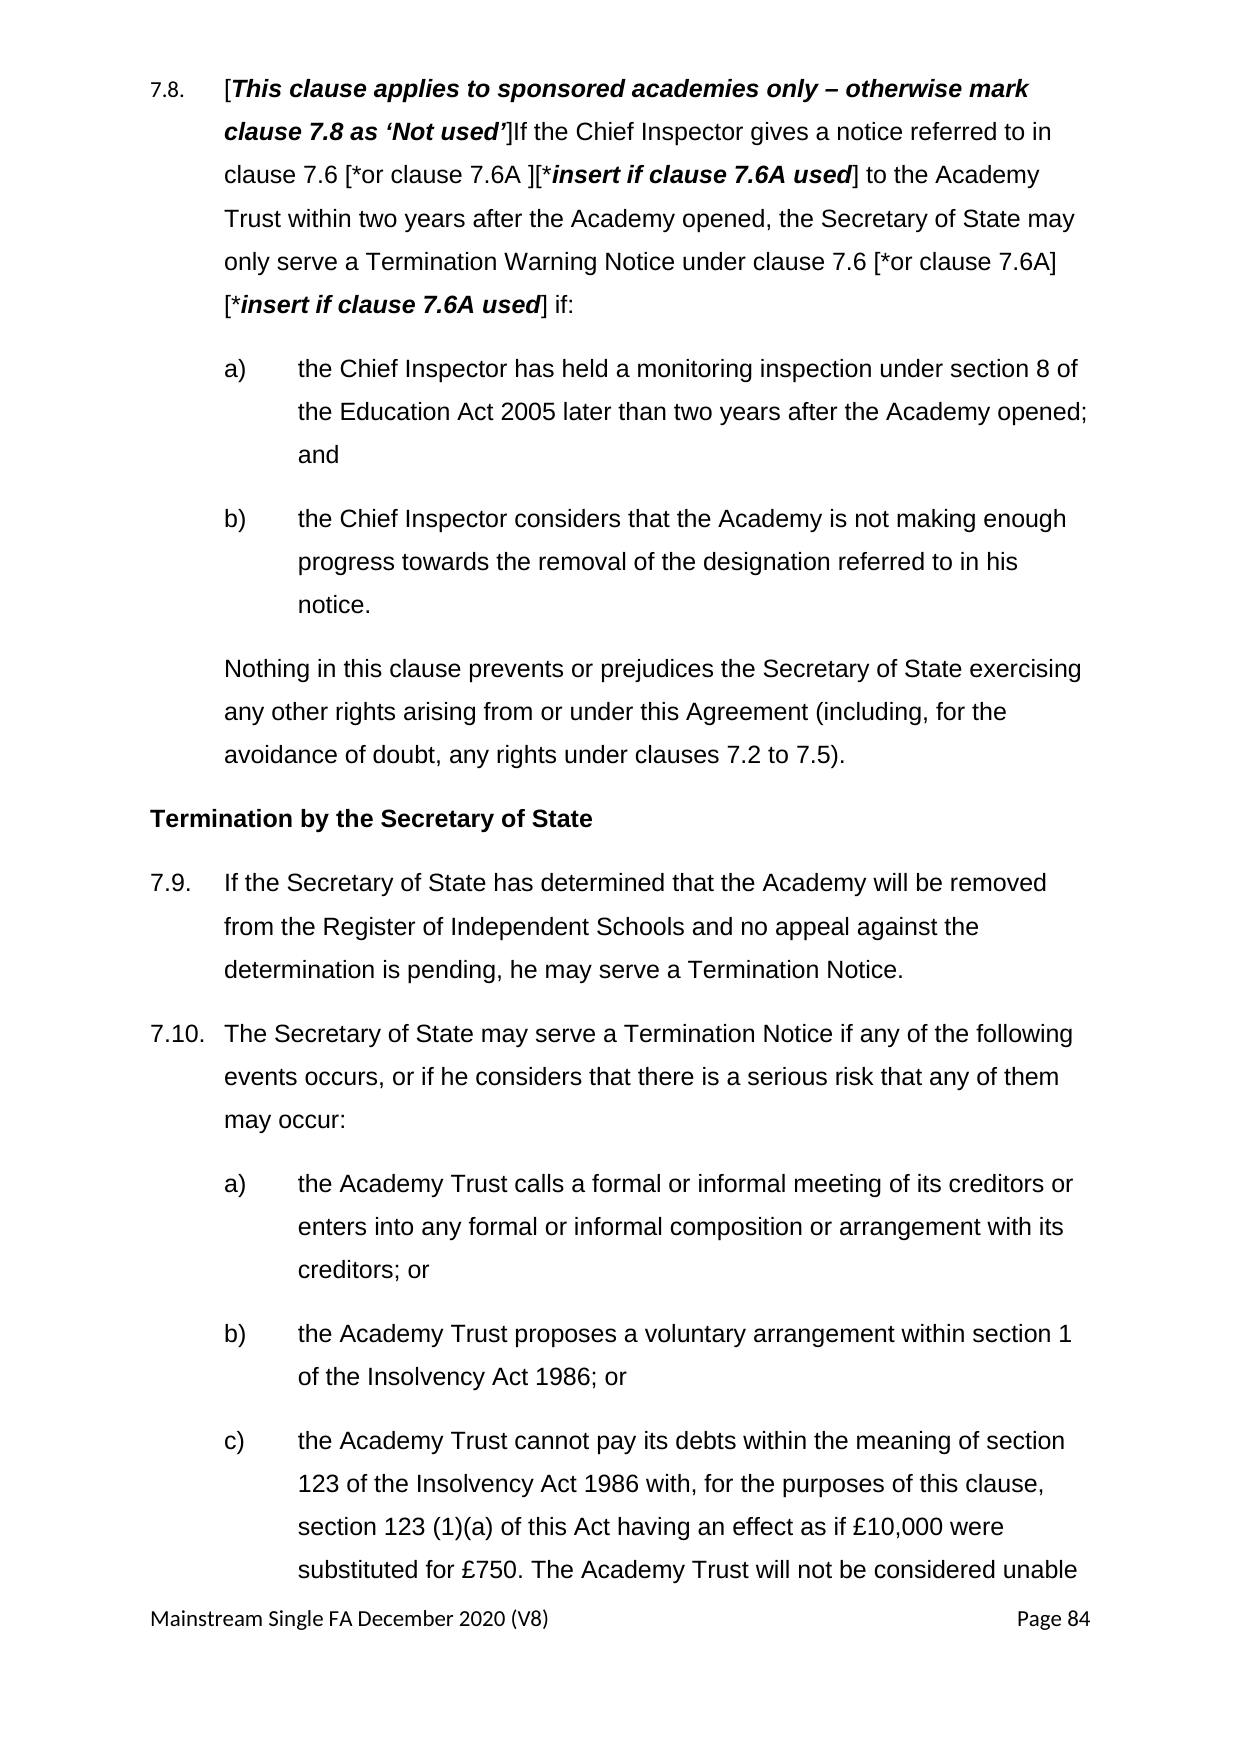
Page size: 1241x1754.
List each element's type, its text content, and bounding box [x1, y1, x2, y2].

list the Academy Trust proposes a voluntary arrangement within section 1 of the Insolvency Act 1986; or [224, 1319, 1090, 1391]
subtitle Termination by the Secretary of State [150, 804, 1090, 833]
list The Secretary of State may serve a Termination Notice if any of the following events occurs, or if he considers that there is a serious risk that any of them may occur: [150, 1018, 1090, 1133]
list If the Secretary of State has determined that the Academy will be removed from the Register of Independent Schools and no appeal against the determination is pending, he may serve a Termination Notice. [150, 868, 1090, 983]
list the Academy Trust calls a formal or informal meeting of its creditors or enters into any formal or informal composition or arrangement with its creditors; or [224, 1169, 1090, 1284]
list the Chief Inspector has held a monitoring inspection under section 8 of the Education Act 2005 later than two years after the Academy opened; and [224, 354, 1090, 469]
list the Chief Inspector considers that the Academy is not making enough progress towards the removal of the designation referred to in his notice. [224, 504, 1090, 619]
text Nothing in this clause prevents or prejudices the Secretary of State exercising any other rights arising from or under this Agreement (including, for the avoidance of doubt, any rights under clauses 7.2 to 7.5). [224, 654, 1090, 769]
list the Academy Trust cannot pay its debts within the meaning of section 123 of the Insolvency Act 1986 with, for the purposes of this clause, section 123 (1)(a) of this Act having an effect as if £10,000 were substituted for £750. The Academy Trust will not be considered unable [224, 1426, 1090, 1584]
list [This clause applies to sponsored academies only – otherwise mark clause 7.8 as ‘Not used’]If the Chief Inspector gives a notice referred to in clause 7.6 [*or clause 7.6A ][*insert if clause 7.6A used] to the Academy Trust within two years after the Academy opened, the Secretary of State may only serve a Termination Warning Notice under clause 7.6 [*or clause 7.6A] [*insert if clause 7.6A used] if: [150, 74, 1090, 318]
